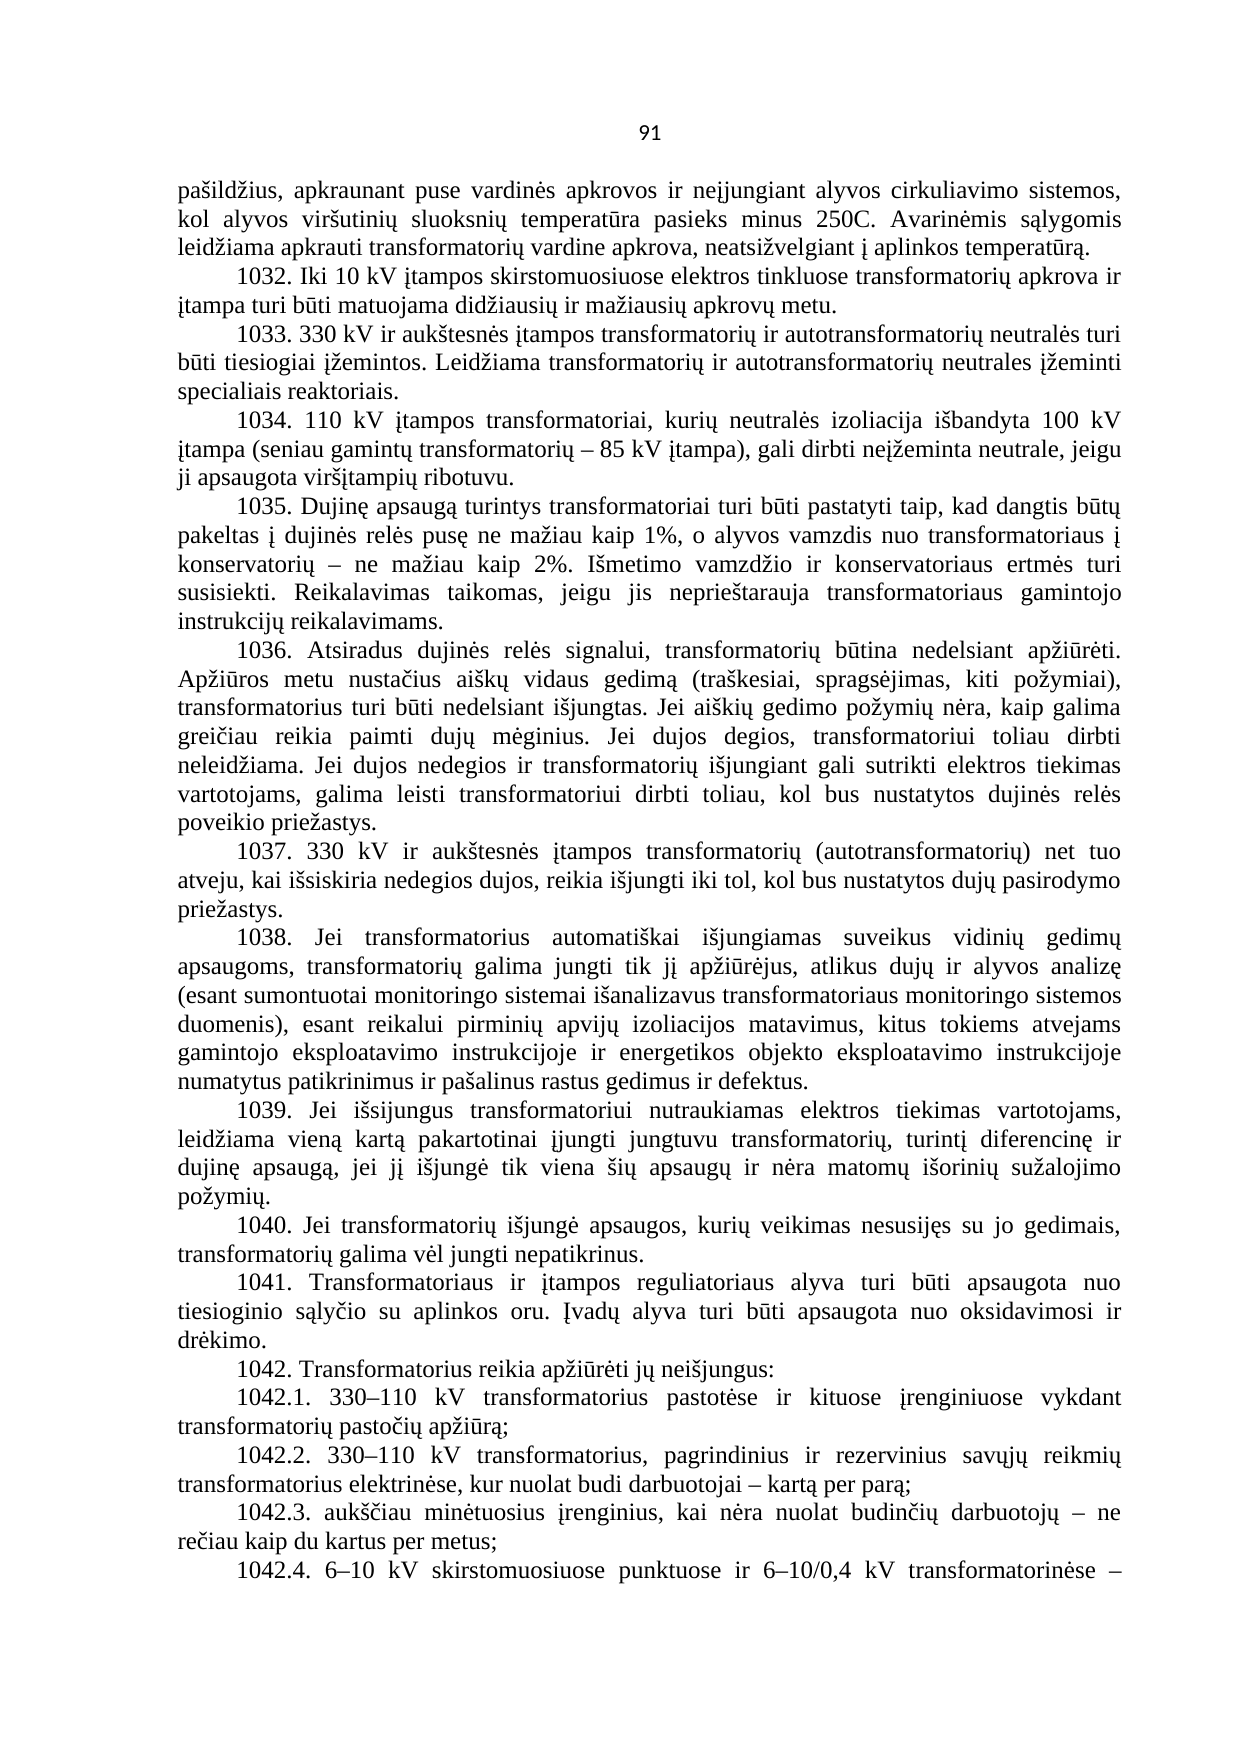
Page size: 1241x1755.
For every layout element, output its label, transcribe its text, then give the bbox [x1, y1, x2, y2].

text 1041. Transformatoriaus ir įtampos reguliatoriaus alyva turi būti apsaugota nuo tiesioginio sąlyčio su aplinkos oru. Įvadų alyva turi būti apsaugota nuo oksidavimosi ir drėkimo. [177, 1267, 1122, 1354]
text 1038. Jei transformatorius automatiškai išjungiamas suveikus vidinių gedimų apsaugoms, transformatorių galima jungti tik jį apžiūrėjus, atlikus dujų ir alyvos analizę (esant sumontuotai monitoringo sistemai išanalizavus transformatoriaus monitoringo sistemos duomenis), esant reikalui pirminių apvijų izoliacijos matavimus, kitus tokiems atvejams gamintojo eksploatavimo instrukcijoje ir energetikos objekto eksploatavimo instrukcijoje numatytus patikrinimus ir pašalinus rastus gedimus ir defektus. [177, 922, 1122, 1095]
text 1036. Atsiradus dujinės relės signalui, transformatorių būtina nedelsiant apžiūrėti. Apžiūros metu nustačius aiškų vidaus gedimą (traškesiai, spragsėjimas, kiti požymiai), transformatorius turi būti nedelsiant išjungtas. Jei aiškių gedimo požymių nėra, kaip galima greičiau reikia paimti dujų mėginius. Jei dujos degios, transformatoriui toliau dirbti neleidžiama. Jei dujos nedegios ir transformatorių išjungiant gali sutrikti elektros tiekimas vartotojams, galima leisti transformatoriui dirbti toliau, kol bus nustatytos dujinės relės poveikio priežastys. [177, 635, 1122, 836]
text 1039. Jei išsijungus transformatoriui nutraukiamas elektros tiekimas vartotojams, leidžiama vieną kartą pakartotinai įjungti jungtuvu transformatorių, turintį diferencinę ir dujinę apsaugą, jei jį išjungė tik viena šių apsaugų ir nėra matomų išorinių sužalojimo požymių. [177, 1095, 1122, 1210]
text 1035. Dujinę apsaugą turintys transformatoriai turi būti pastatyti taip, kad dangtis būtų pakeltas į dujinės relės pusę ne mažiau kaip 1%, o alyvos vamzdis nuo transformatoriaus į konservatorių – ne mažiau kaip 2%. Išmetimo vamzdžio ir konservatoriaus ertmės turi susisiekti. Reikalavimas taikomas, jeigu jis neprieštarauja transformatoriaus gamintojo instrukcijų reikalavimams. [177, 491, 1122, 635]
text 1033. 330 kV ir aukštesnės įtampos transformatorių ir autotransformatorių neutralės turi būti tiesiogiai įžemintos. Leidžiama transformatorių ir autotransformatorių neutrales įžeminti specialiais reaktoriais. [177, 319, 1122, 405]
text 1042.3. aukščiau minėtuosius įrenginius, kai nėra nuolat budinčių darbuotojų – ne rečiau kaip du kartus per metus; [177, 1497, 1122, 1555]
text 1034. 110 kV įtampos transformatoriai, kurių neutralės izoliacija išbandyta 100 kV įtampa (seniau gamintų transformatorių – 85 kV įtampa), gali dirbti neįžeminta neutrale, jeigu ji apsaugota viršįtampių ribotuvu. [177, 405, 1122, 491]
text 1040. Jei transformatorių išjungė apsaugos, kurių veikimas nesusijęs su jo gedimais, transformatorių galima vėl jungti nepatikrinus. [177, 1210, 1122, 1267]
text 1042.1. 330–110 kV transformatorius pastotėse ir kituose įrenginiuose vykdant transformatorių pastočių apžiūrą; [177, 1382, 1122, 1440]
text 1042. Transformatorius reikia apžiūrėti jų neišjungus: [177, 1354, 1122, 1382]
text pašildžius, apkraunant puse vardinės apkrovos ir neįjungiant alyvos cirkuliavimo sistemos, kol alyvos viršutinių sluoksnių temperatūra pasieks minus 250C. Avarinėmis sąlygomis leidžiama apkrauti transformatorių vardine apkrova, neatsižvelgiant į aplinkos temperatūrą. [177, 175, 1122, 261]
text 1042.2. 330–110 kV transformatorius, pagrindinius ir rezervinius savųjų reikmių transformatorius elektrinėse, kur nuolat budi darbuotojai – kartą per parą; [177, 1440, 1122, 1497]
text 1032. Iki 10 kV įtampos skirstomuosiuose elektros tinkluose transformatorių apkrova ir įtampa turi būti matuojama didžiausių ir mažiausių apkrovų metu. [177, 261, 1122, 319]
text 1042.4. 6–10 kV skirstomuosiuose punktuose ir 6–10/0,4 kV transformatorinėse – [177, 1555, 1122, 1584]
text 1037. 330 kV ir aukštesnės įtampos transformatorių (autotransformatorių) net tuo atveju, kai išsiskiria nedegios dujos, reikia išjungti iki tol, kol bus nustatytos dujų pasirodymo priežastys. [177, 836, 1122, 922]
